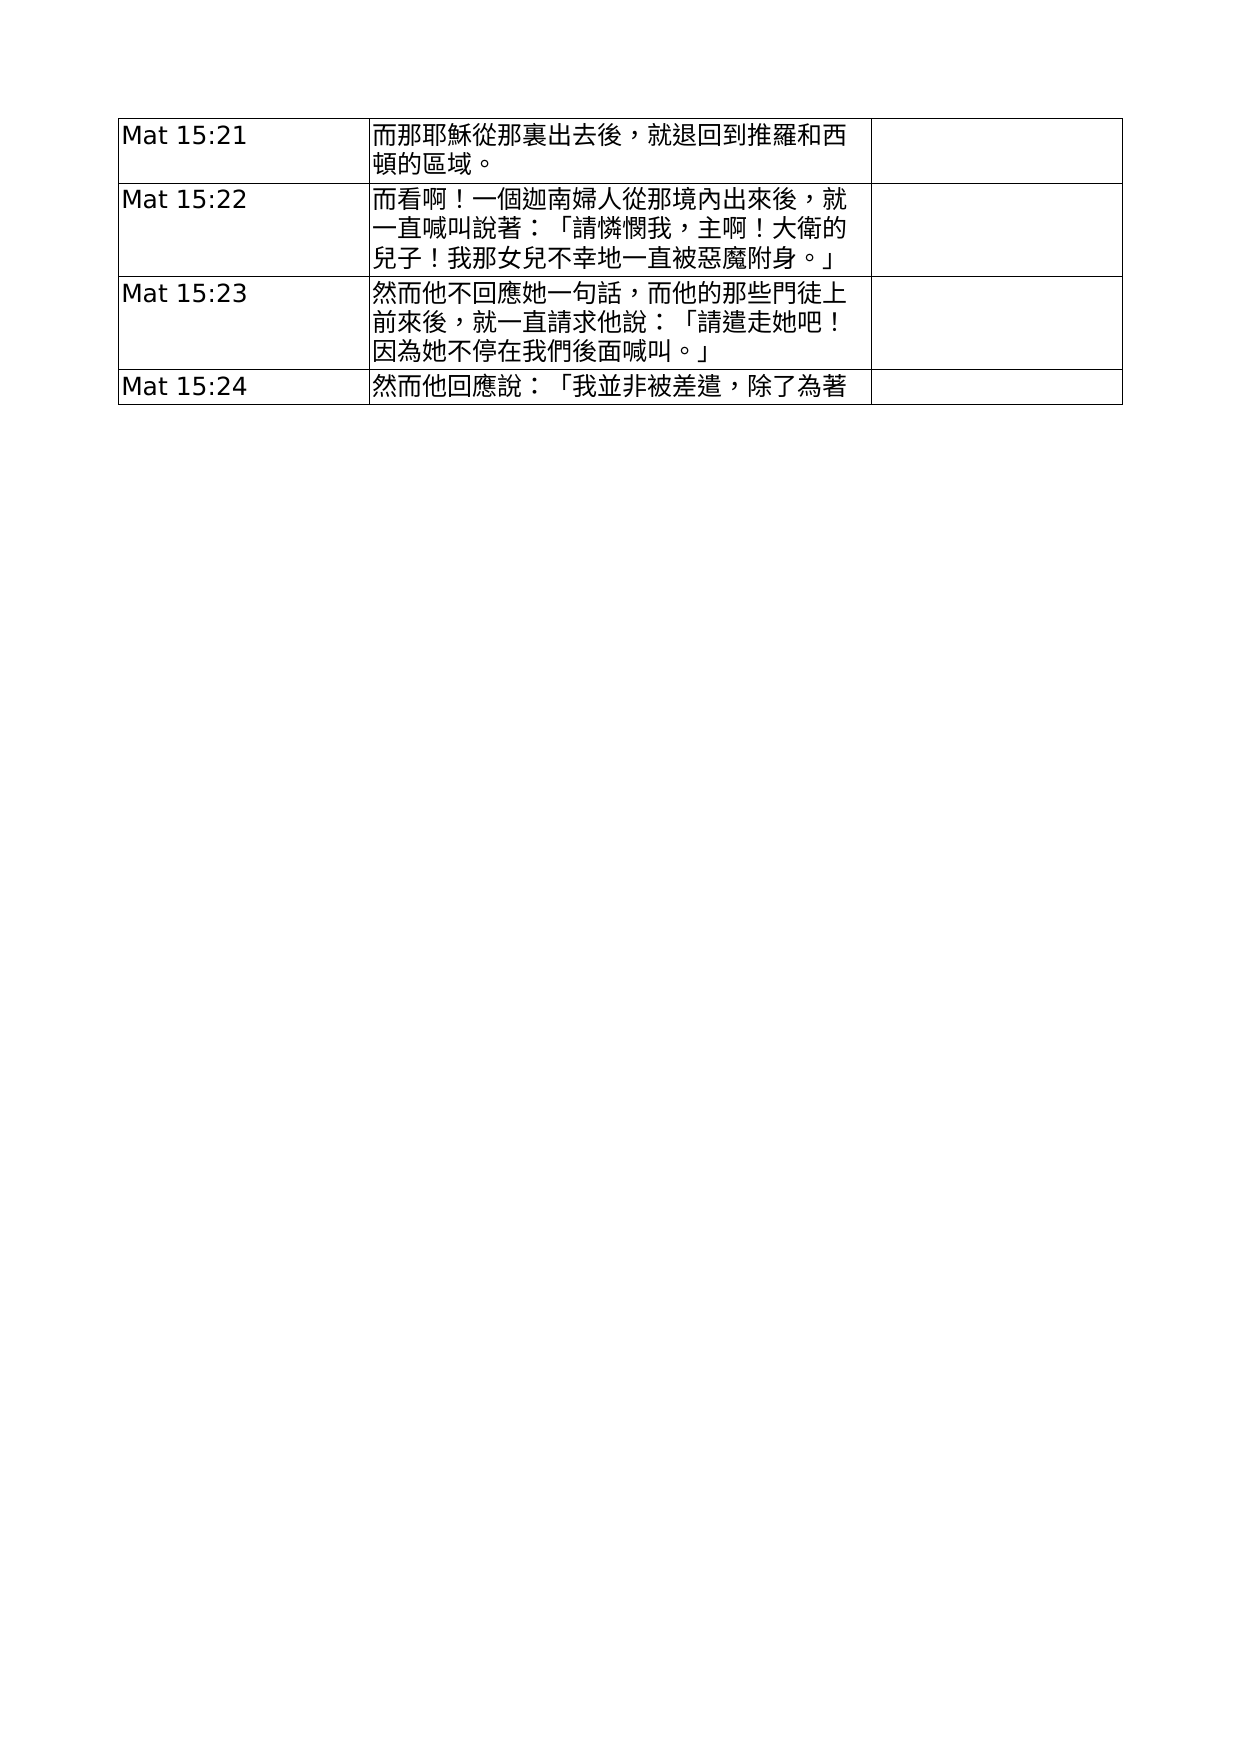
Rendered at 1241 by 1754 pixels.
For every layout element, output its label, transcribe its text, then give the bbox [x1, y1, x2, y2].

table_cell Mat 15:24 [119, 370, 369, 404]
table_cell [872, 119, 1122, 182]
table_cell Mat 15:22 [119, 184, 369, 276]
table_cell Mat 15:23 [119, 277, 369, 369]
table_cell [872, 277, 1122, 369]
table_cell 然而他回應說：「我並非被差遣，除了為著 [370, 370, 871, 404]
table_cell [872, 184, 1122, 276]
table_cell 而看啊！一個迦南婦人從那境內出來後，就一直喊叫說著：「請憐憫我，主啊！大衛的兒子！我那女兒不幸地一直被惡魔附身。」 [370, 184, 871, 276]
table_cell Mat 15:21 [119, 119, 369, 182]
table_cell [872, 370, 1122, 404]
table_cell 而那耶穌從那裏出去後，就退回到推羅和西頓的區域。 [370, 119, 871, 182]
table_cell 然而他不回應她一句話，而他的那些門徒上前來後，就一直請求他說：「請遣走她吧！因為她不停在我們後面喊叫。」 [370, 277, 871, 369]
